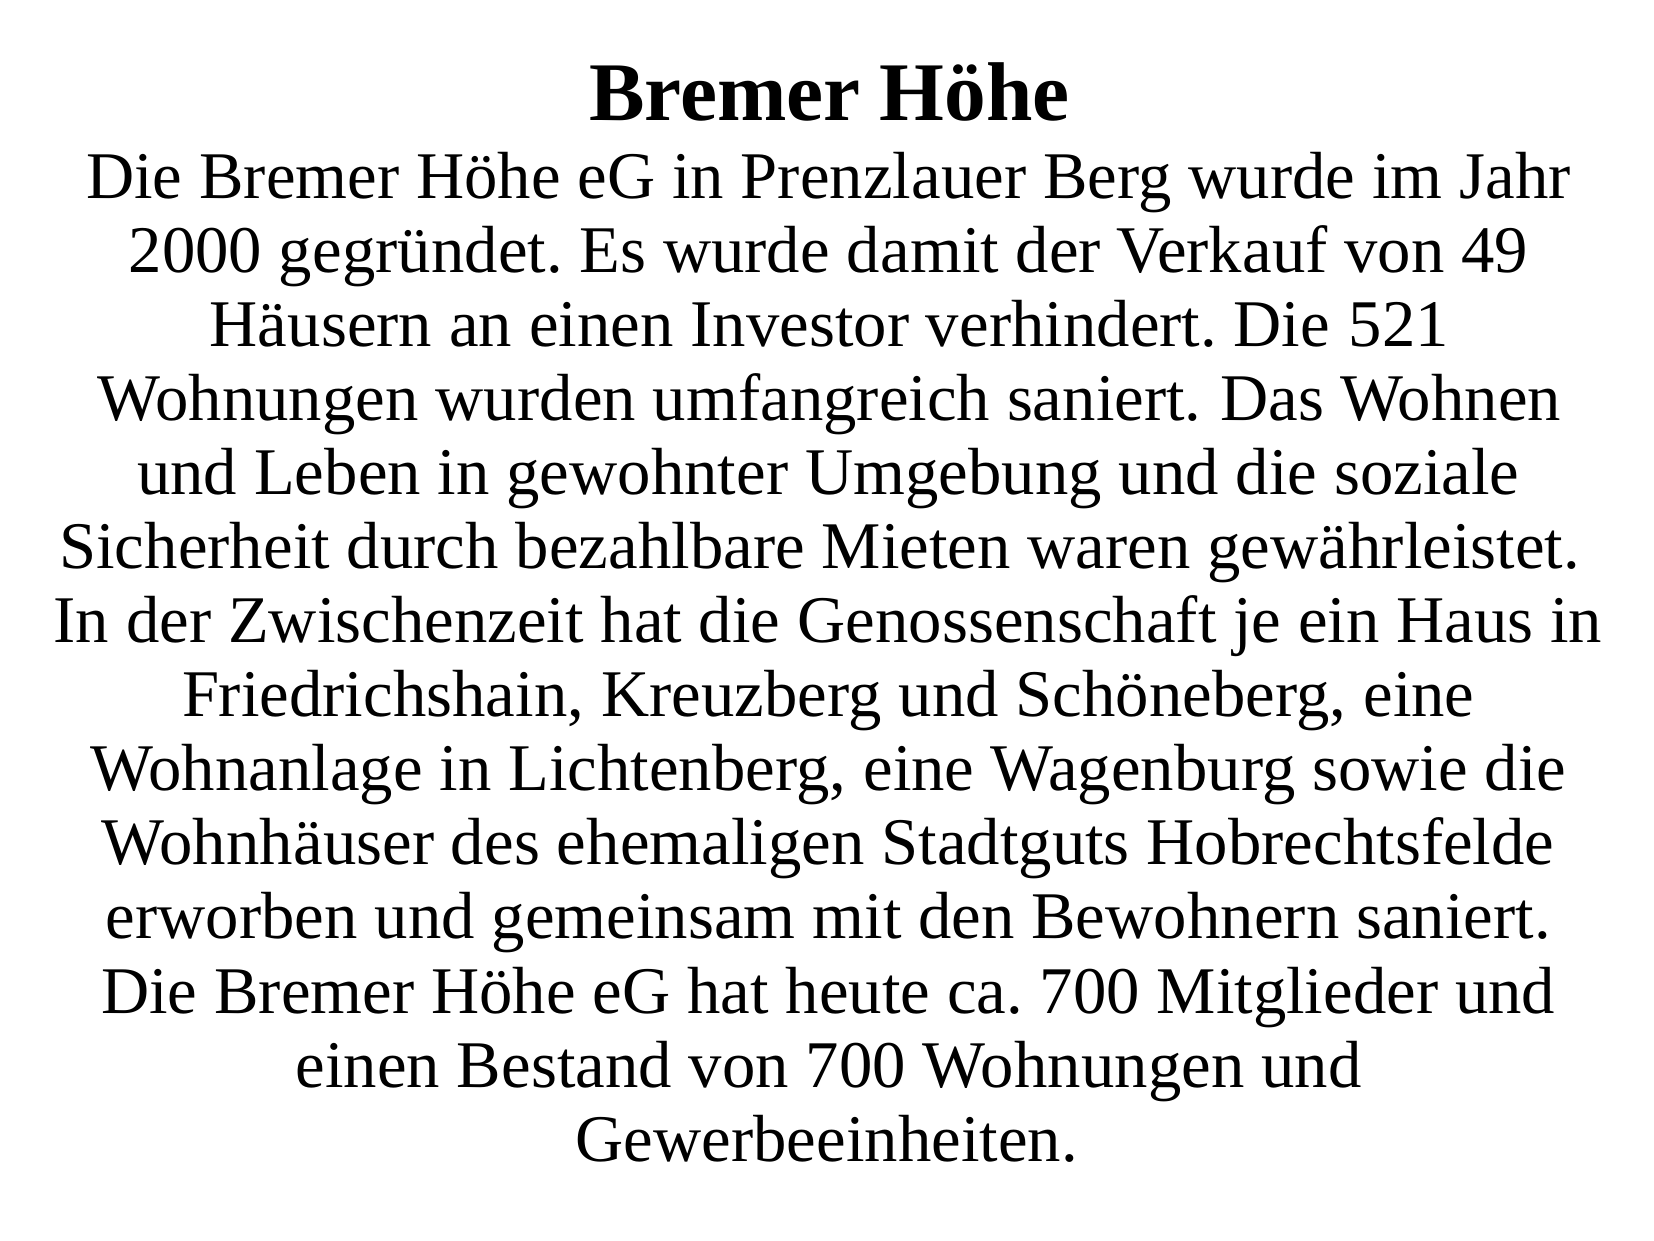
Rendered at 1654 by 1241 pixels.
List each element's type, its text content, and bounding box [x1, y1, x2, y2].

text_box Bremer Höhe Die Bremer Höhe eG in Prenzlauer Berg wurde im Jahr 2000 gegründet. Es wurde damit der Verkauf von 49 Häusern an einen Investor verhindert. Die 521 Wohnungen wurden umfangreich saniert. Das Wohnen und Leben in gewohnter Umgebung und die soziale Sicherheit durch bezahlbare Mieten waren gewährleistet. In der Zwischenzeit hat die Genossenschaft je ein Haus in Friedrichshain, Kreuzberg und Schöneberg, eine Wohnanlage in Lichtenberg, eine Wagenburg sowie die Wohnhäuser des ehemaligen Stadtguts Hobrechtsfelde erworben und gemeinsam mit den Bewohnern saniert. Die Bremer Höhe eG hat heute ca. 700 Mitglieder und einen Bestand von 700 Wohnungen und Gewerbeeinheiten. [39, 39, 1628, 1184]
